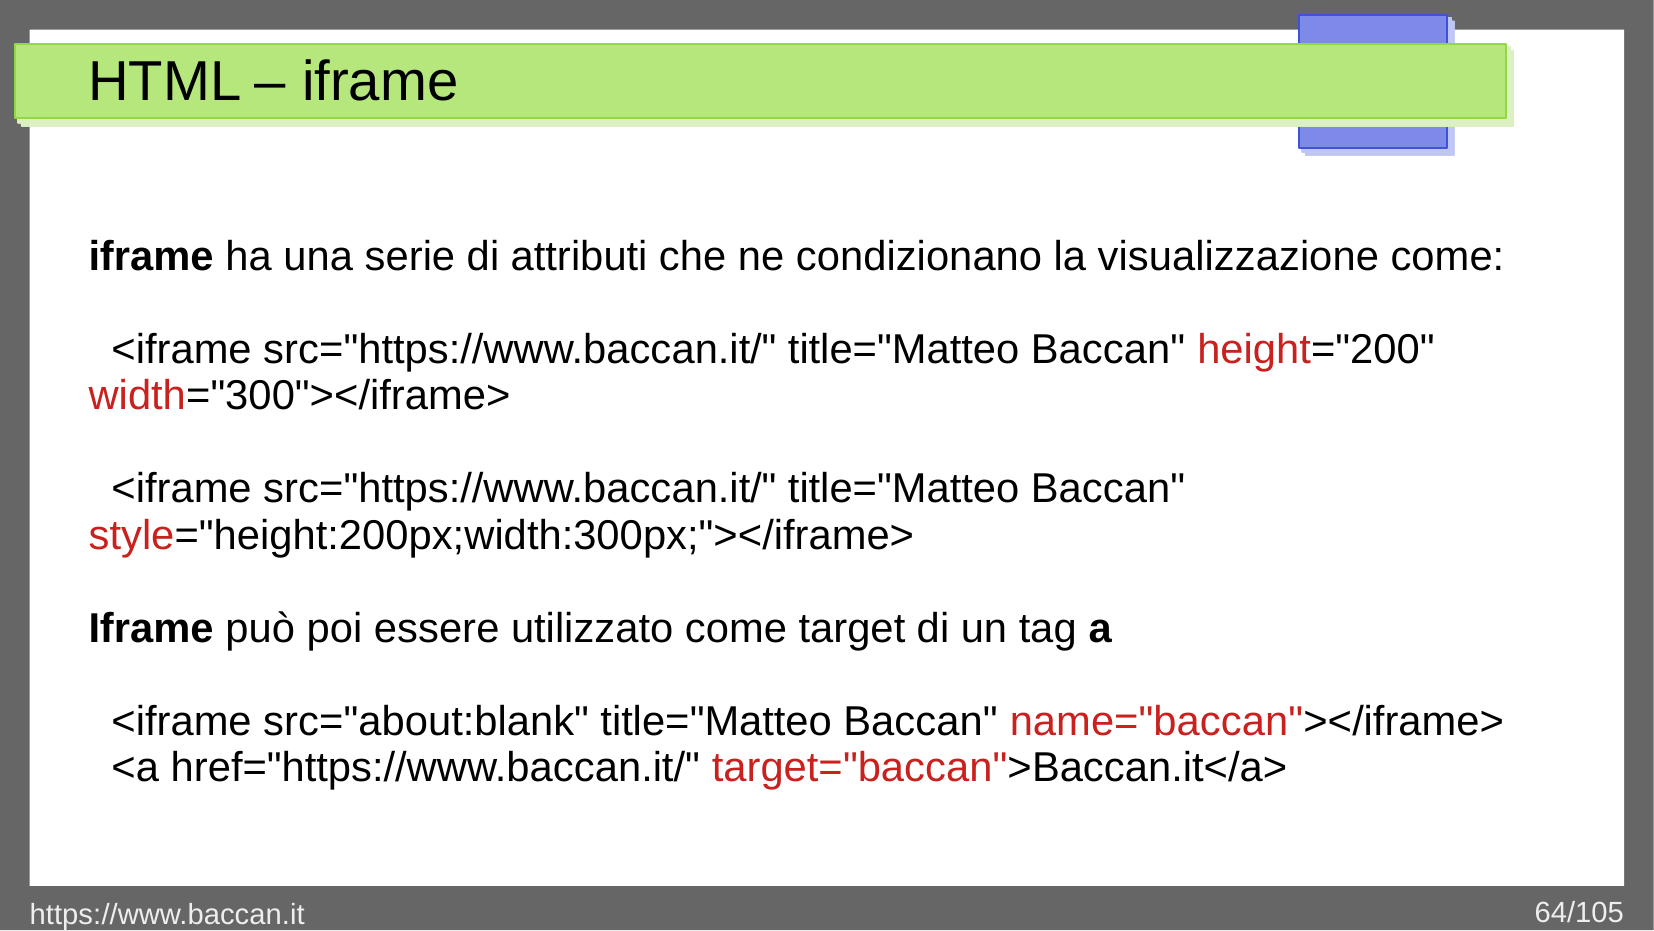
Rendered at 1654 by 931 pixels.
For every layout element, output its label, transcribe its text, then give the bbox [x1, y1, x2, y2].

text_box iframe ha una serie di attributi che ne condizionano la visualizzazione come: <iframe src="https://www.baccan.it/" title="Matteo Baccan" height="200" width="300"></iframe> <iframe src="https://www.baccan.it/" title="Matteo Baccan" style="height:200px;width:300px;"></iframe> Iframe può poi essere utilizzato come target di un tag a <iframe src="about:blank" title="Matteo Baccan" name="baccan"></iframe> <a href="https://www.baccan.it/" target="baccan">Baccan.it</a> [88, 147, 1565, 876]
title HTML – iframe [88, 44, 1506, 119]
